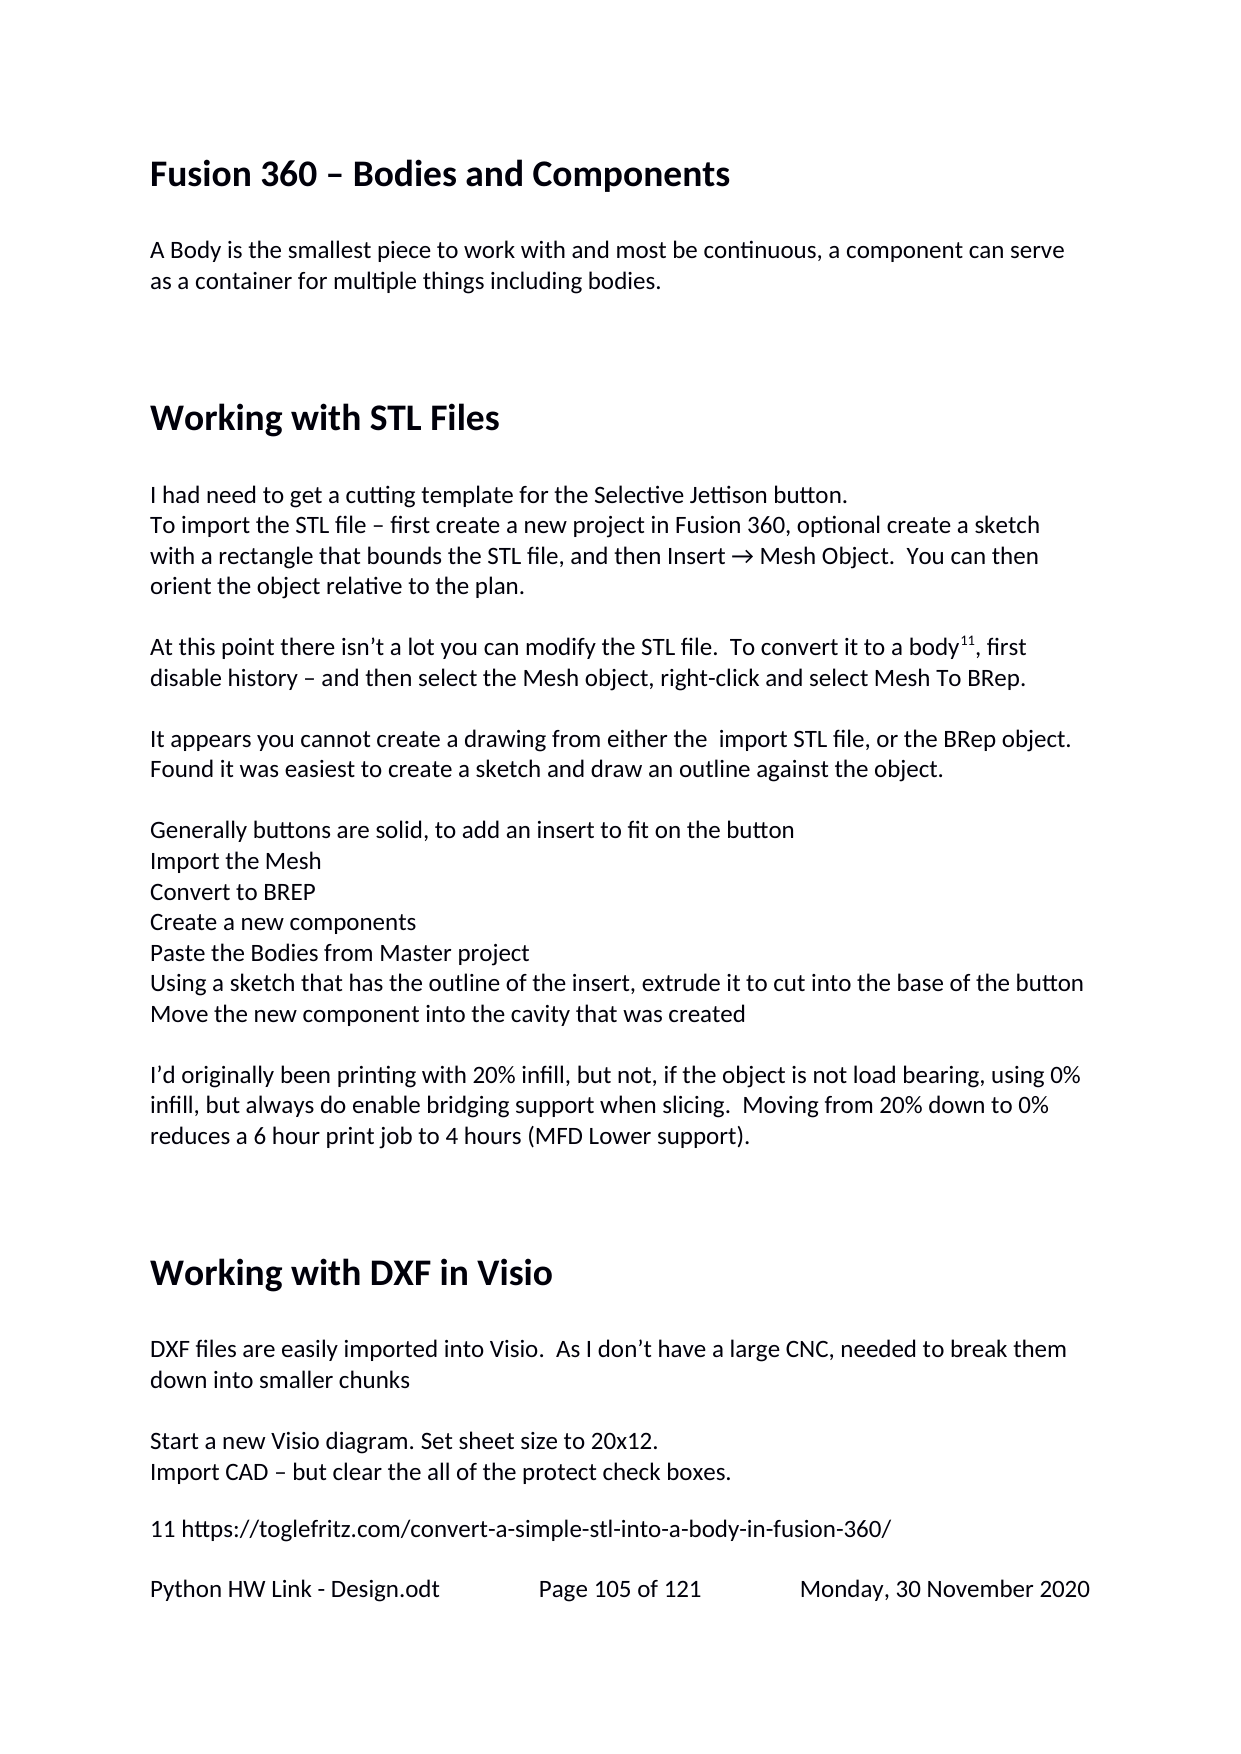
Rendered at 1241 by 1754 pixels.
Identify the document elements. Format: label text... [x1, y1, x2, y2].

subtitle Fusion 360 – Bodies and Components [150, 150, 1090, 196]
text At this point there isn’t a lot you can modify the STL file. To convert it to a body, first disable history – and then select the Mesh object, right-click and select Mesh To BRep. [150, 632, 1090, 693]
subtitle Working with DXF in Visio [150, 1249, 1090, 1295]
text Move the new component into the cavity that was created [150, 998, 1090, 1028]
text Import the Mesh [150, 845, 1090, 876]
text https://toglefritz.com/convert-a-simple-stl-into-a-body-in-fusion-360/ [150, 1513, 1090, 1543]
text Import CAD – but clear the all of the protect check boxes. [150, 1456, 1090, 1486]
text Start a new Visio diagram. Set sheet size to 20x12. [150, 1425, 1090, 1456]
text Create a new components [150, 906, 1090, 937]
text I had need to get a cutting template for the Selective Jettison button. [150, 479, 1090, 509]
text Using a sketch that has the outline of the insert, extrude it to cut into the base of the button [150, 967, 1090, 998]
text A Body is the smallest piece to work with and most be continuous, a component can serve as a container for multiple things including bodies. [150, 235, 1090, 296]
text It appears you cannot create a drawing from either the import STL file, or the BRep object. Found it was easiest to create a sketch and draw an outline against the object. [150, 723, 1090, 784]
text Generally buttons are solid, to add an insert to fit on the button [150, 815, 1090, 845]
text DXF files are easily imported into Visio. As I don’t have a large CNC, needed to break them down into smaller chunks [150, 1334, 1090, 1395]
text To import the STL file – first create a new project in Fusion 360, optional create a sketch with a rectangle that bounds the STL file, and then Insert → Mesh Object. You can then orient the object relative to the plan. [150, 509, 1090, 601]
text Convert to BREP [150, 876, 1090, 906]
text Paste the Bodies from Master project [150, 937, 1090, 967]
text I’d originally been printing with 20% infill, but not, if the object is not load bearing, using 0% infill, but always do enable bridging support when slicing. Moving from 20% down to 0% reduces a 6 hour print job to 4 hours (MFD Lower support). [150, 1059, 1090, 1150]
subtitle Working with STL Files [150, 394, 1090, 440]
